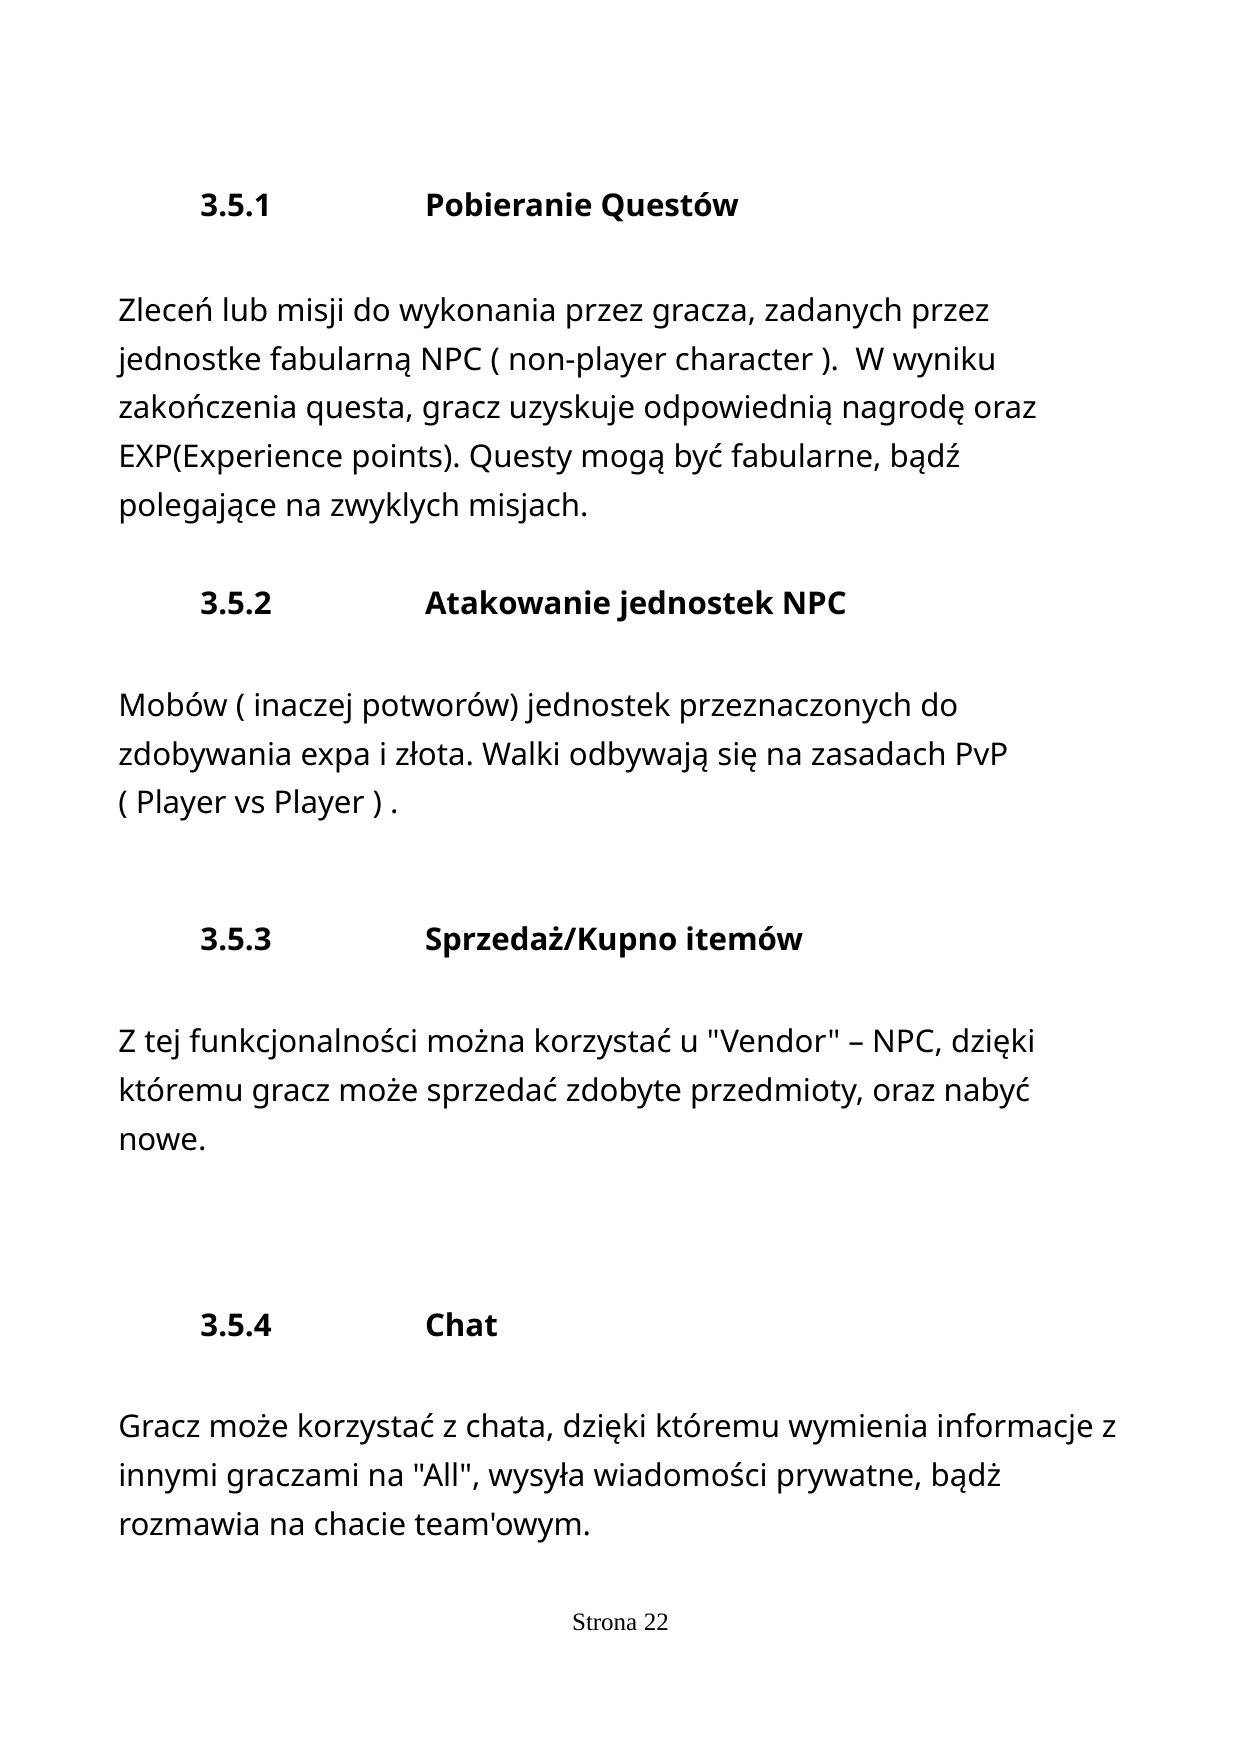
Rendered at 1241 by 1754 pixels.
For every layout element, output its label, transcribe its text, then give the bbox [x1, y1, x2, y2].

text 3.5.3 Sprzedaż/Kupno itemów [118, 914, 1122, 960]
text 3.5.1 Pobieranie Questów [118, 177, 1122, 228]
text Gracz może korzystać z chata, dzięki któremu wymienia informacje z innymi graczami na "All", wysyła wiadomości prywatne, bądż rozmawia na chacie team'owym. [118, 1404, 1122, 1545]
text Z tej funkcjonalności można korzystać u "Vendor" – NPC, dzięki któremu gracz może sprzedać zdobyte przedmioty, oraz nabyć nowe. [118, 1019, 1122, 1159]
text Mobów ( inaczej potworów) jednostek przeznaczonych do zdobywania expa i złota. Walki odbywają się na zasadach PvP ( Player vs Player ) . [118, 682, 1122, 823]
text 3.5.4 Chat [118, 1303, 1122, 1346]
text 3.5.2 Atakowanie jednostek NPC [118, 581, 1122, 624]
text Zleceń lub misji do wykonania przez gracza, zadanych przez jednostke fabularną NPC ( non-player character ). W wyniku zakończenia questa, gracz uzyskuje odpowiednią nagrodę oraz EXP(Experience points). Questy mogą być fabularne, bądź polegające na zwyklych misjach. [118, 288, 1122, 526]
